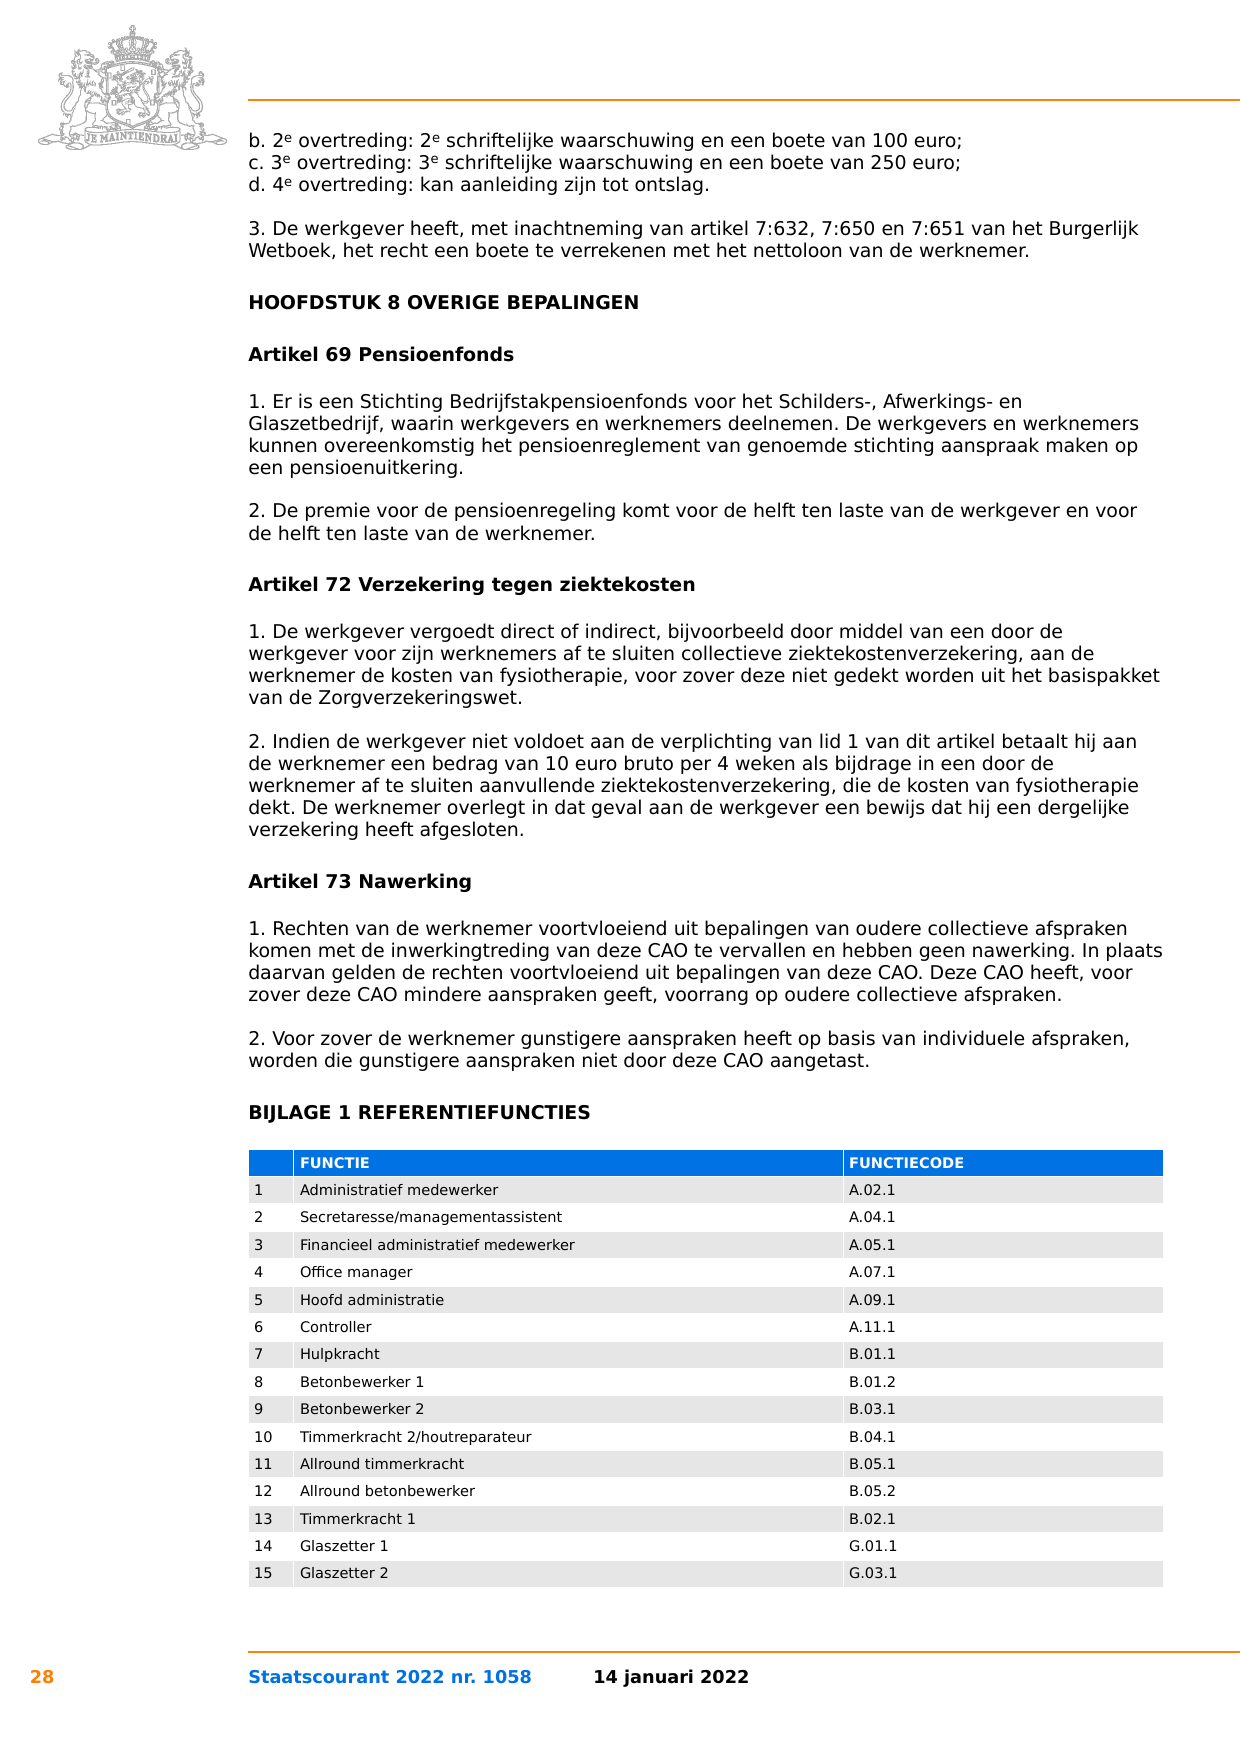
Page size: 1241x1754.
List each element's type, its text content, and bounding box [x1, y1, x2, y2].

text d. 4e overtreding: kan aanleiding zijn tot ontslag. [248, 174, 1163, 196]
table_cell 12 [249, 1479, 293, 1505]
text c. 3e overtreding: 3e schriftelijke waarschuwing en een boete van 250 euro; [248, 152, 1163, 174]
table_cell 5 [249, 1287, 293, 1313]
subtitle HOOFDSTUK 8 OVERIGE BEPALINGEN [248, 292, 1163, 314]
table_cell Timmerkracht 1 [294, 1506, 843, 1532]
table_cell 1 [249, 1177, 293, 1203]
table_cell Hoofd administratie [294, 1287, 843, 1313]
table_cell A.05.1 [844, 1232, 1163, 1258]
table_cell 10 [249, 1424, 293, 1450]
text 2. Indien de werkgever niet voldoet aan de verplichting van lid 1 van dit artikel betaalt hij aan de werknemer een bedrag van 10 euro bruto per 4 weken als bijdrage in een door de werknemer af te sluiten aanvullende ziektekostenverzekering, die de kosten van fysiotherapie dekt. De werknemer overlegt in dat geval aan de werkgever een bewijs dat hij een dergelijke verzekering heeft afgesloten. [248, 731, 1163, 841]
table_cell Office manager [294, 1259, 843, 1286]
subtitle BIJLAGE 1 REFERENTIEFUNCTIES [248, 1102, 1163, 1124]
table_cell 9 [249, 1396, 293, 1423]
table_cell 4 [249, 1259, 293, 1286]
table_cell B.03.1 [844, 1396, 1163, 1423]
table_cell G.01.1 [844, 1533, 1163, 1560]
text 1. Rechten van de werknemer voortvloeiend uit bepalingen van oudere collectieve afspraken komen met de inwerkingtreding van deze CAO te vervallen en hebben geen nawerking. In plaats daarvan gelden de rechten voortvloeiend uit bepalingen van deze CAO. Deze CAO heeft, voor zover deze CAO mindere aanspraken geeft, voorrang op oudere collectieve afspraken. [248, 918, 1163, 1006]
table_cell Betonbewerker 1 [294, 1369, 843, 1395]
table_cell G.03.1 [844, 1561, 1163, 1587]
table_cell 2 [249, 1205, 293, 1231]
table_cell 14 [249, 1533, 293, 1560]
table_cell Allround timmerkracht [294, 1451, 843, 1477]
table_cell B.01.1 [844, 1342, 1163, 1368]
table_cell 8 [249, 1369, 293, 1395]
subtitle Artikel 73 Nawerking [248, 871, 1163, 893]
text 3. De werkgever heeft, met inachtneming van artikel 7:632, 7:650 en 7:651 van het Burgerlijk Wetboek, het recht een boete te verrekenen met het nettoloon van de werknemer. [248, 218, 1163, 262]
table_header FUNCTIE [294, 1150, 843, 1176]
table_cell Betonbewerker 2 [294, 1396, 843, 1423]
table_cell 6 [249, 1314, 293, 1341]
table_cell 11 [249, 1451, 293, 1477]
text 2. Voor zover de werknemer gunstigere aanspraken heeft op basis van individuele afspraken, worden die gunstigere aanspraken niet door deze CAO aangetast. [248, 1028, 1163, 1072]
table_cell 7 [249, 1342, 293, 1368]
text 2. De premie voor de pensioenregeling komt voor de helft ten laste van de werkgever en voor de helft ten laste van de werknemer. [248, 500, 1163, 544]
table_cell A.04.1 [844, 1205, 1163, 1231]
table_cell 3 [249, 1232, 293, 1258]
picture [38, 25, 227, 150]
table_cell A.11.1 [844, 1314, 1163, 1341]
table_cell B.02.1 [844, 1506, 1163, 1532]
table_cell Glaszetter 2 [294, 1561, 843, 1587]
table_cell B.04.1 [844, 1424, 1163, 1450]
table_header FUNCTIECODE [844, 1150, 1163, 1176]
table_cell Financieel administratief medewerker [294, 1232, 843, 1258]
subtitle Artikel 72 Verzekering tegen ziektekosten [248, 574, 1163, 596]
table_cell Glaszetter 1 [294, 1533, 843, 1560]
table_cell A.09.1 [844, 1287, 1163, 1313]
table_cell Controller [294, 1314, 843, 1341]
table_cell 15 [249, 1561, 293, 1587]
subtitle Artikel 69 Pensioenfonds [248, 344, 1163, 366]
table_cell B.05.2 [844, 1479, 1163, 1505]
table_cell Secretaresse/managementassistent [294, 1205, 843, 1231]
table_cell Hulpkracht [294, 1342, 843, 1368]
table_cell Timmerkracht 2/houtreparateur [294, 1424, 843, 1450]
table_cell Administratief medewerker [294, 1177, 843, 1203]
table_cell A.02.1 [844, 1177, 1163, 1203]
text b. 2e overtreding: 2e schriftelijke waarschuwing en een boete van 100 euro; [248, 130, 1163, 152]
table_header [249, 1150, 293, 1176]
table_cell Allround betonbewerker [294, 1479, 843, 1505]
table_cell 13 [249, 1506, 293, 1532]
text 1. Er is een Stichting Bedrijfstakpensioenfonds voor het Schilders-, Afwerkings- en Glaszetbedrijf, waarin werkgevers en werknemers deelnemen. De werkgevers en werknemers kunnen overeenkomstig het pensioenreglement van genoemde stichting aanspraak maken op een pensioenuitkering. [248, 391, 1163, 478]
table_cell A.07.1 [844, 1259, 1163, 1286]
table_cell B.01.2 [844, 1369, 1163, 1395]
text 1. De werkgever vergoedt direct of indirect, bijvoorbeeld door middel van een door de werkgever voor zijn werknemers af te sluiten collectieve ziektekostenverzekering, aan de werknemer de kosten van fysiotherapie, voor zover deze niet gedekt worden uit het basispakket van de Zorgverzekeringswet. [248, 621, 1163, 709]
table_cell B.05.1 [844, 1451, 1163, 1477]
